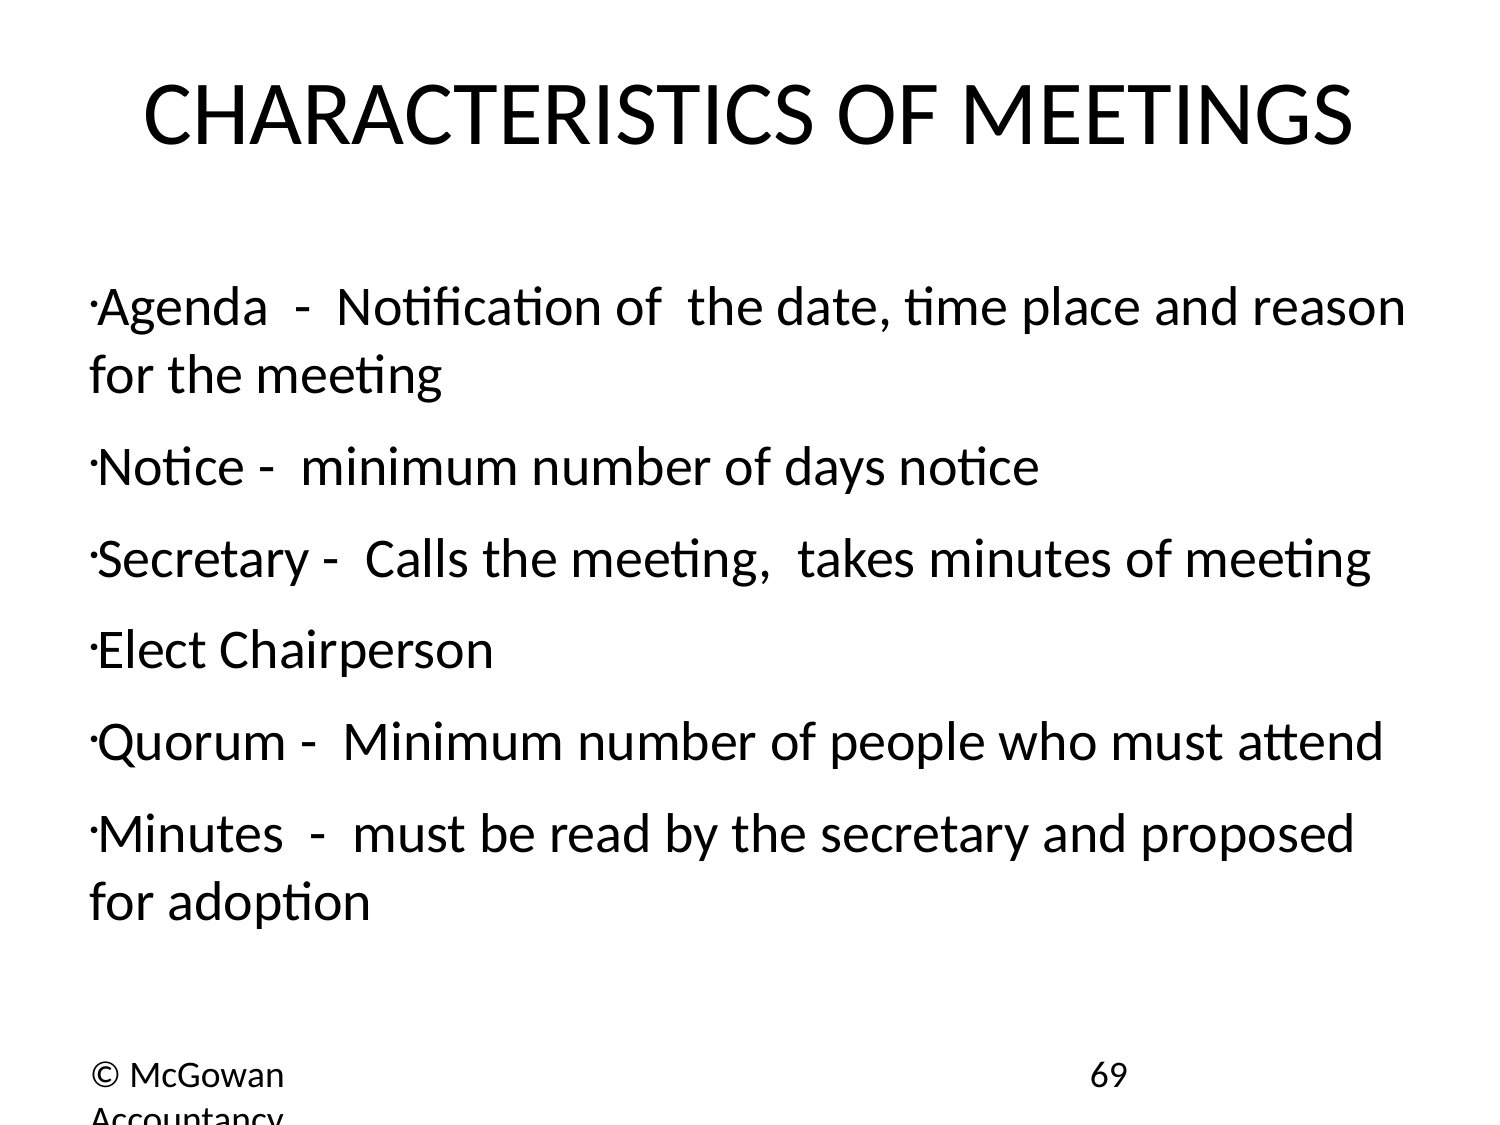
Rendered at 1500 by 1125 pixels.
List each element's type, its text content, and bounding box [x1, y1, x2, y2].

list Agenda - Notification of the date, time place and reason for the meeting Notice - minimum number of days notice Secretary - Calls the meeting, takes minutes of meeting Elect Chairperson Quorum - Minimum number of people who must attend Minutes - must be read by the secretary and proposed for adoption [75, 262, 1425, 1005]
title CHARACTERISTICS OF MEETINGS [75, 45, 1425, 233]
text_box © McGowan Accountancy Services [75, 1042, 425, 1103]
text_box [1074, 1042, 1425, 1103]
